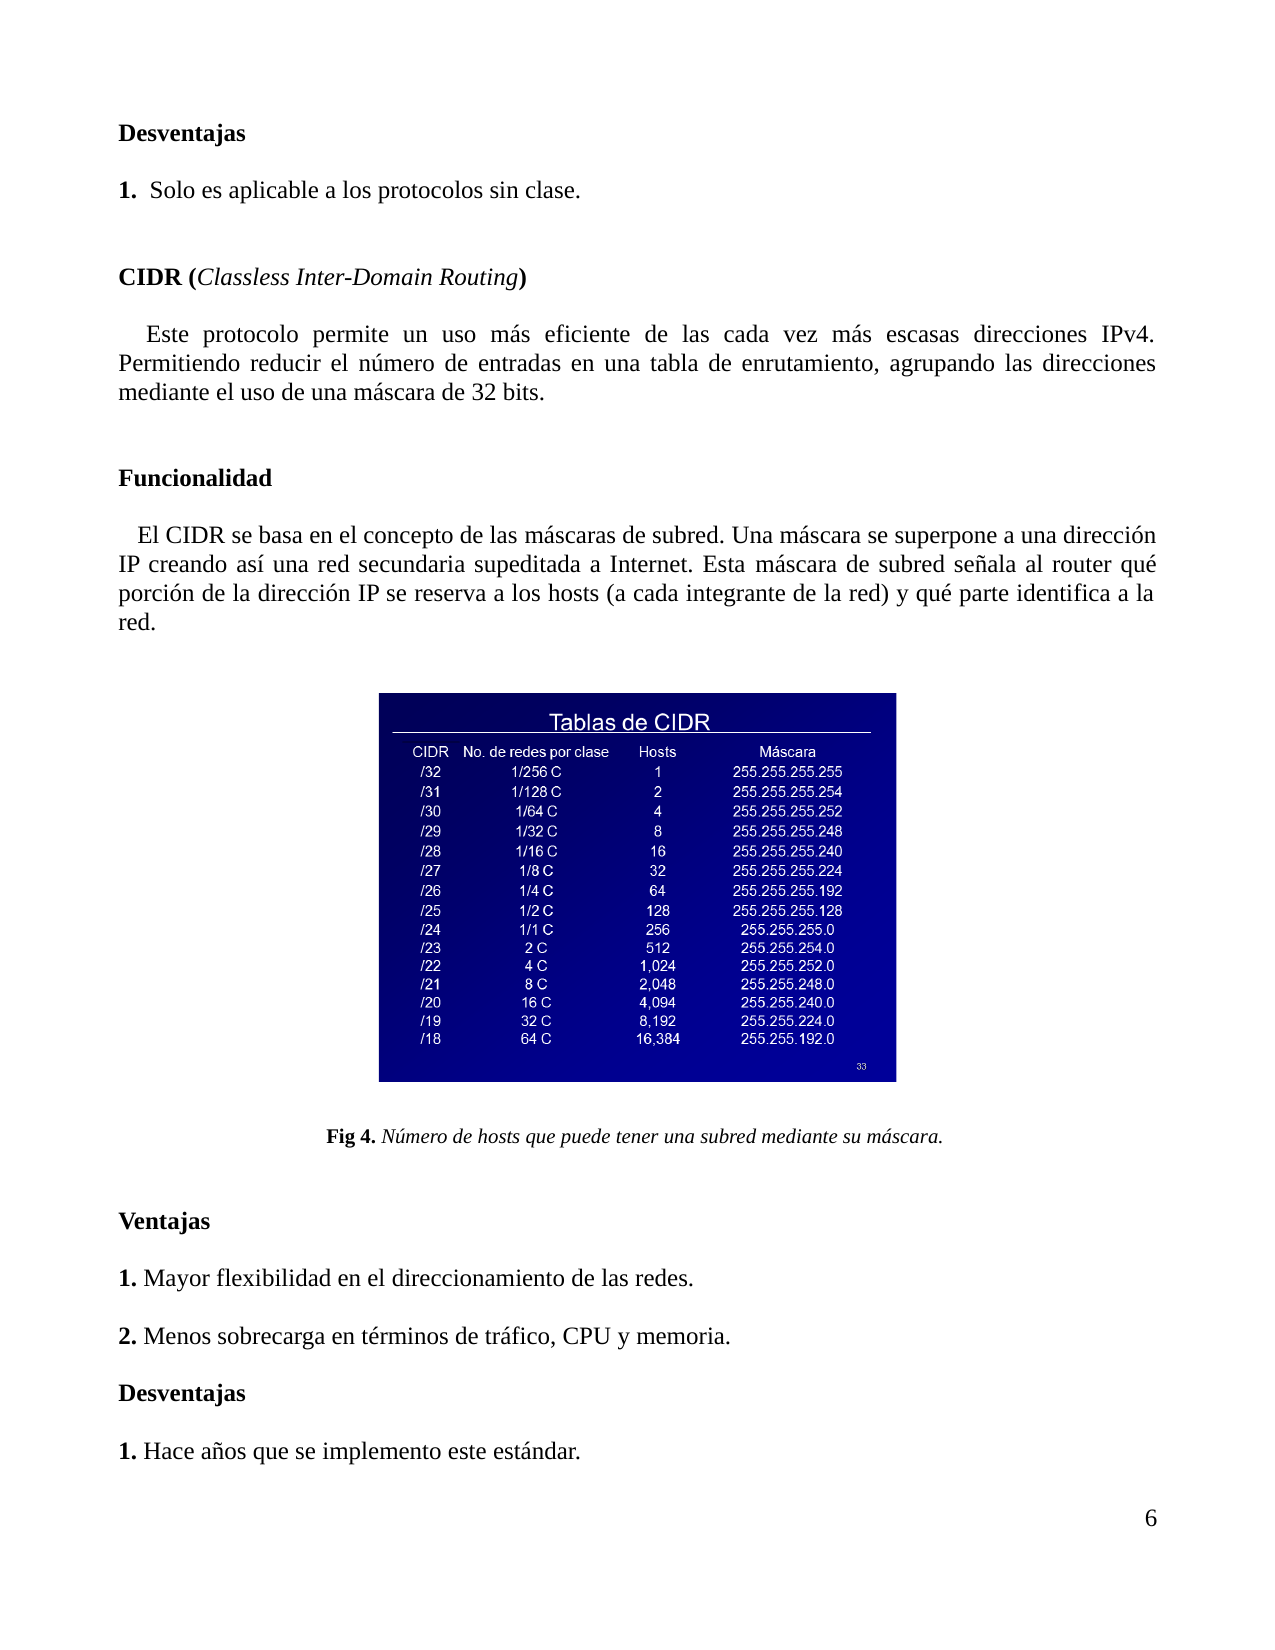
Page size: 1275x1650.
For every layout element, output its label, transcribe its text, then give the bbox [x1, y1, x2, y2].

text 2. Menos sobrecarga en términos de tráfico, CPU y memoria. [118, 1321, 1157, 1350]
text Ventajas [118, 1206, 1157, 1235]
text Desventajas [118, 118, 1157, 147]
text Este protocolo permite un uso más eficiente de las cada vez más escasas direcciones IPv4. Permitiendo reducir el número de entradas en una tabla de enrutamiento, agrupando las direcciones mediante el uso de una máscara de 32 bits. [118, 319, 1157, 406]
text 1. Mayor flexibilidad en el direccionamiento de las redes. [118, 1263, 1157, 1292]
text Desventajas [118, 1378, 1157, 1407]
text Funcionalidad [118, 463, 1157, 492]
text 1. Solo es aplicable a los protocolos sin clase. [118, 176, 1157, 204]
text 1. Hace años que se implemento este estándar. [118, 1436, 1157, 1465]
text El CIDR se basa en el concepto de las máscaras de subred. Una máscara se superpone a una dirección IP creando así una red secundaria supeditada a Internet. Esta máscara de subred señala al router qué porción de la dirección IP se reserva a los hosts (a cada integrante de la red) y qué parte identifica a la red. [118, 521, 1157, 636]
picture [378, 693, 897, 1082]
text Fig 4. Número de hosts que puede tener una subred mediante su máscara. [118, 1124, 1157, 1148]
text CIDR (Classless Inter-Domain Routing) [118, 262, 1157, 291]
